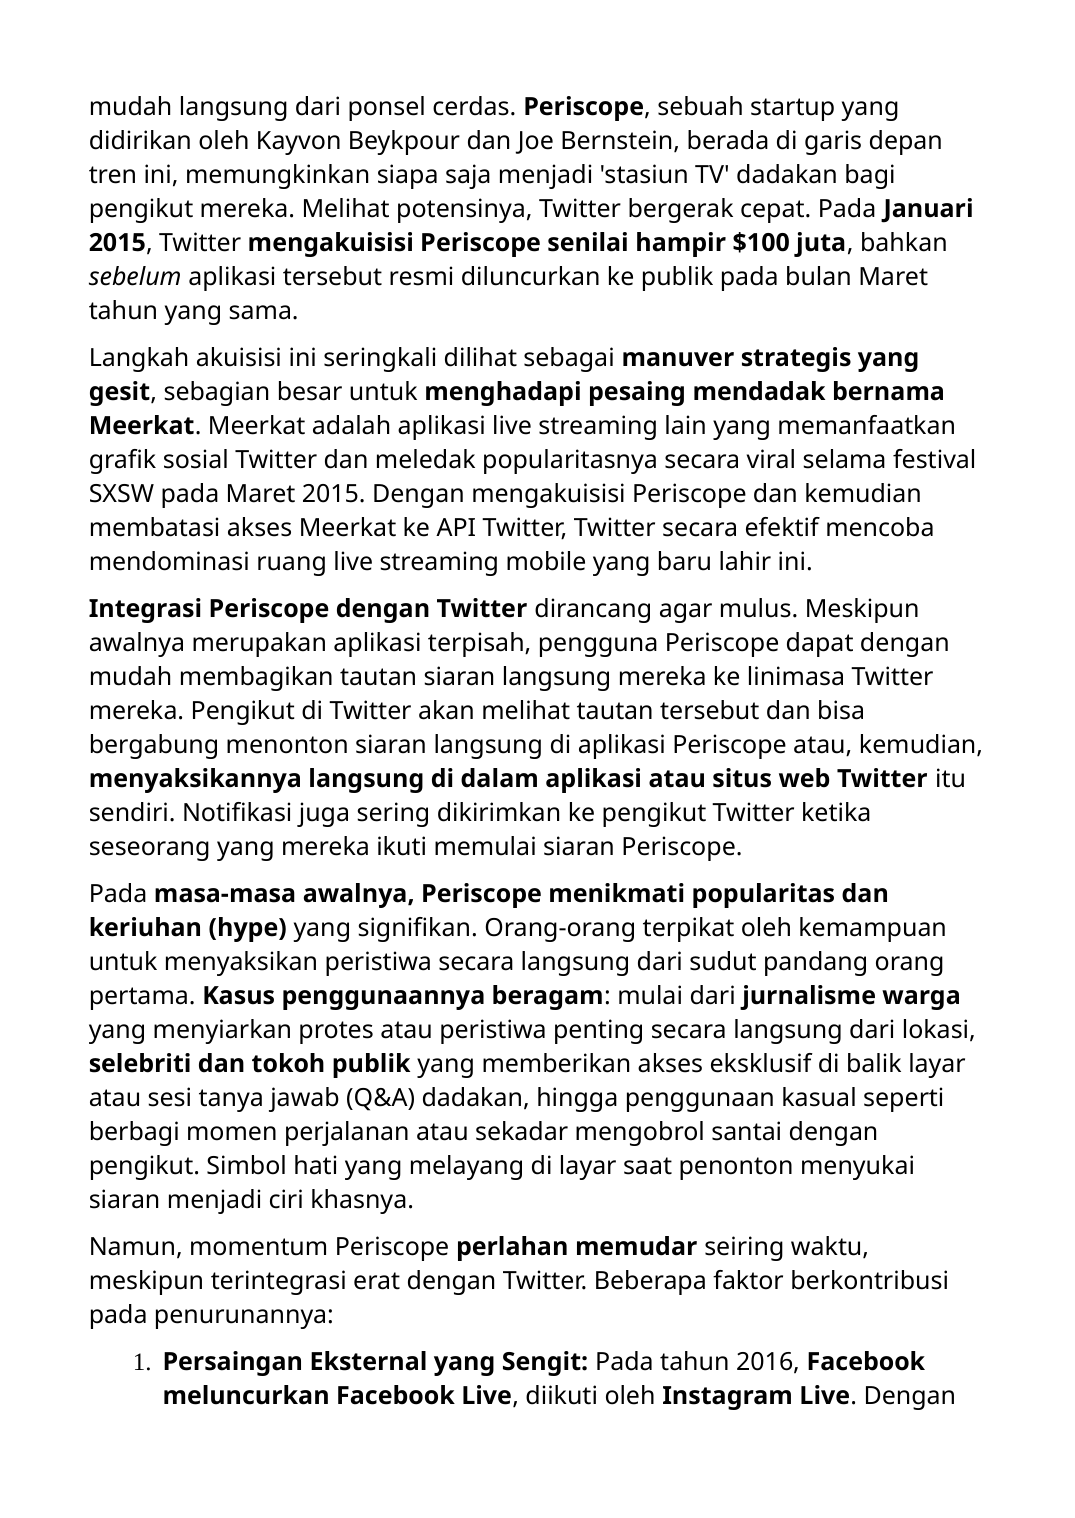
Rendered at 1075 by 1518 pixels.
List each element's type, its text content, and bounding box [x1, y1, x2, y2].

list Persaingan Eksternal yang Sengit: Pada tahun 2016, Facebook meluncurkan Facebook Live, diikuti oleh Instagram Live. Dengan [133, 1343, 986, 1411]
text Integrasi Periscope dengan Twitter dirancang agar mulus. Meskipun awalnya merupakan aplikasi terpisah, pengguna Periscope dapat dengan mudah membagikan tautan siaran langsung mereka ke linimasa Twitter mereka. Pengikut di Twitter akan melihat tautan tersebut dan bisa bergabung menonton siaran langsung di aplikasi Periscope atau, kemudian, menyaksikannya langsung di dalam aplikasi atau situs web Twitter itu sendiri. Notifikasi juga sering dikirimkan ke pengikut Twitter ketika seseorang yang mereka ikuti memulai siaran Periscope. [88, 590, 986, 863]
text Pada masa-masa awalnya, Periscope menikmati popularitas dan keriuhan (hype) yang signifikan. Orang-orang terpikat oleh kemampuan untuk menyaksikan peristiwa secara langsung dari sudut pandang orang pertama. Kasus penggunaannya beragam: mulai dari jurnalisme warga yang menyiarkan protes atau peristiwa penting secara langsung dari lokasi, selebriti dan tokoh publik yang memberikan akses eksklusif di balik layar atau sesi tanya jawab (Q&A) dadakan, hingga penggunaan kasual seperti berbagi momen perjalanan atau sekadar mengobrol santai dengan pengikut. Simbol hati yang melayang di layar saat penonton menyukai siaran menjadi ciri khasnya. [88, 875, 986, 1216]
text mudah langsung dari ponsel cerdas. Periscope, sebuah startup yang didirikan oleh Kayvon Beykpour dan Joe Bernstein, berada di garis depan tren ini, memungkinkan siapa saja menjadi 'stasiun TV' dadakan bagi pengikut mereka. Melihat potensinya, Twitter bergerak cepat. Pada Januari 2015, Twitter mengakuisisi Periscope senilai hampir $100 juta, bahkan sebelum aplikasi tersebut resmi diluncurkan ke publik pada bulan Maret tahun yang sama. [88, 88, 986, 327]
text Langkah akuisisi ini seringkali dilihat sebagai manuver strategis yang gesit, sebagian besar untuk menghadapi pesaing mendadak bernama Meerkat. Meerkat adalah aplikasi live streaming lain yang memanfaatkan grafik sosial Twitter dan meledak popularitasnya secara viral selama festival SXSW pada Maret 2015. Dengan mengakuisisi Periscope dan kemudian membatasi akses Meerkat ke API Twitter, Twitter secara efektif mencoba mendominasi ruang live streaming mobile yang baru lahir ini. [88, 339, 986, 578]
text Namun, momentum Periscope perlahan memudar seiring waktu, meskipun terintegrasi erat dengan Twitter. Beberapa faktor berkontribusi pada penurunannya: [88, 1228, 986, 1331]
